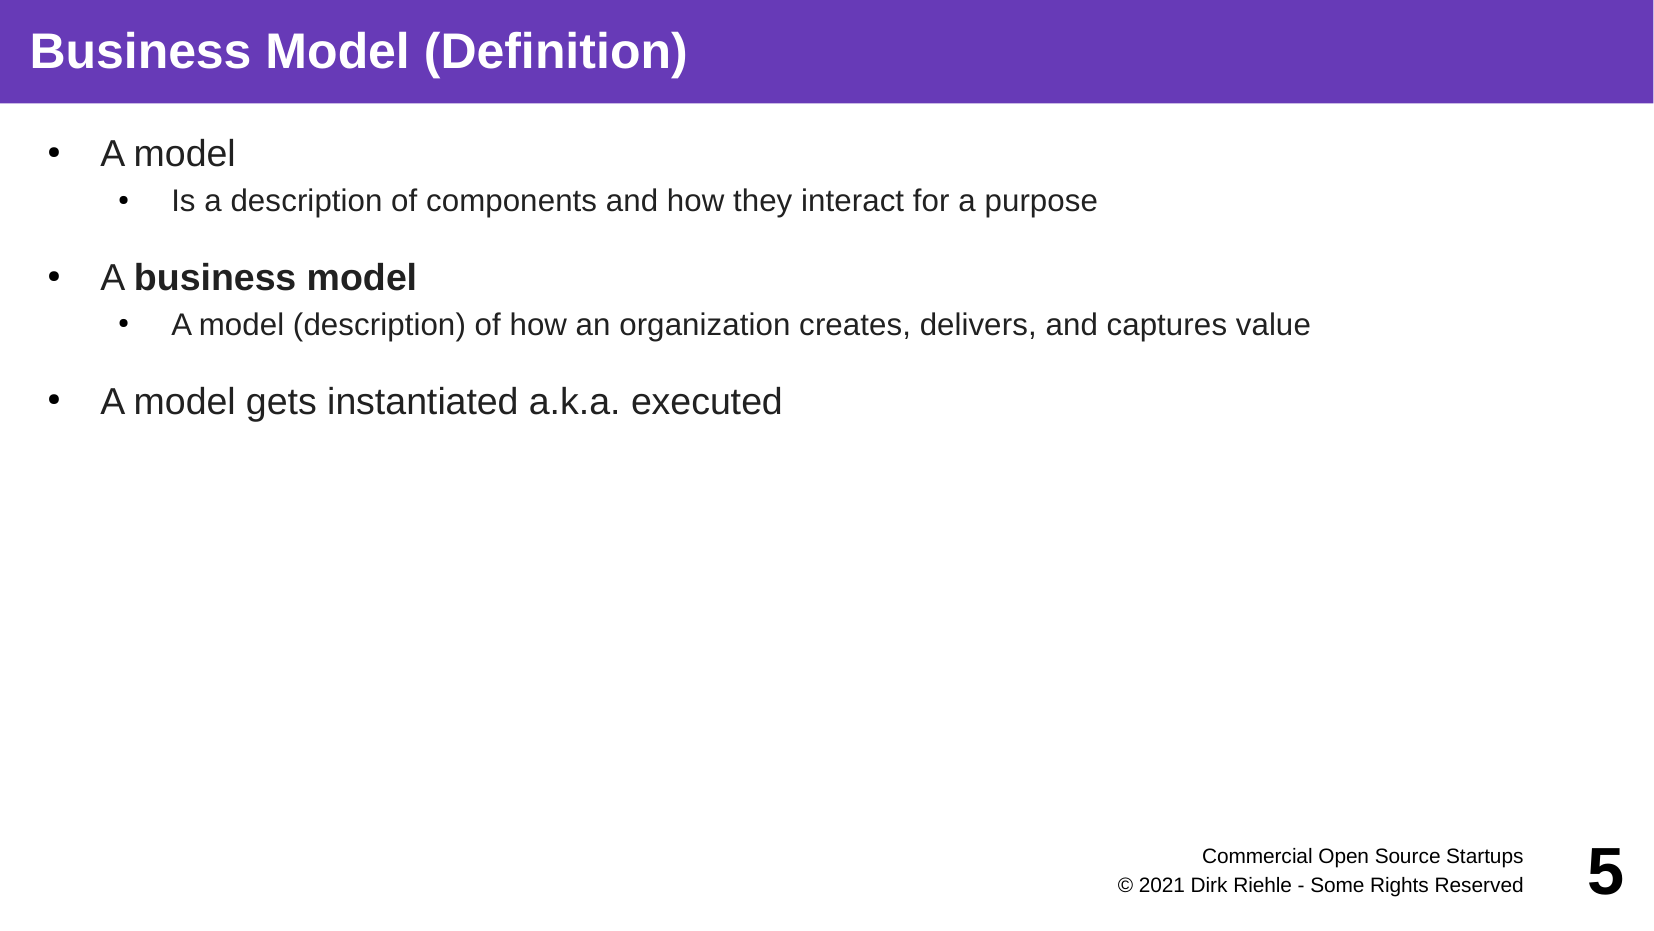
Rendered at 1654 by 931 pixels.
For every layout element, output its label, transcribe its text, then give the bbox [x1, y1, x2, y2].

list A model Is a description of components and how they interact for a purpose A business model A model (description) of how an organization creates, delivers, and captures value A model gets instantiated a.k.a. executed [29, 132, 1625, 813]
title Business Model (Definition) [0, 0, 1654, 104]
